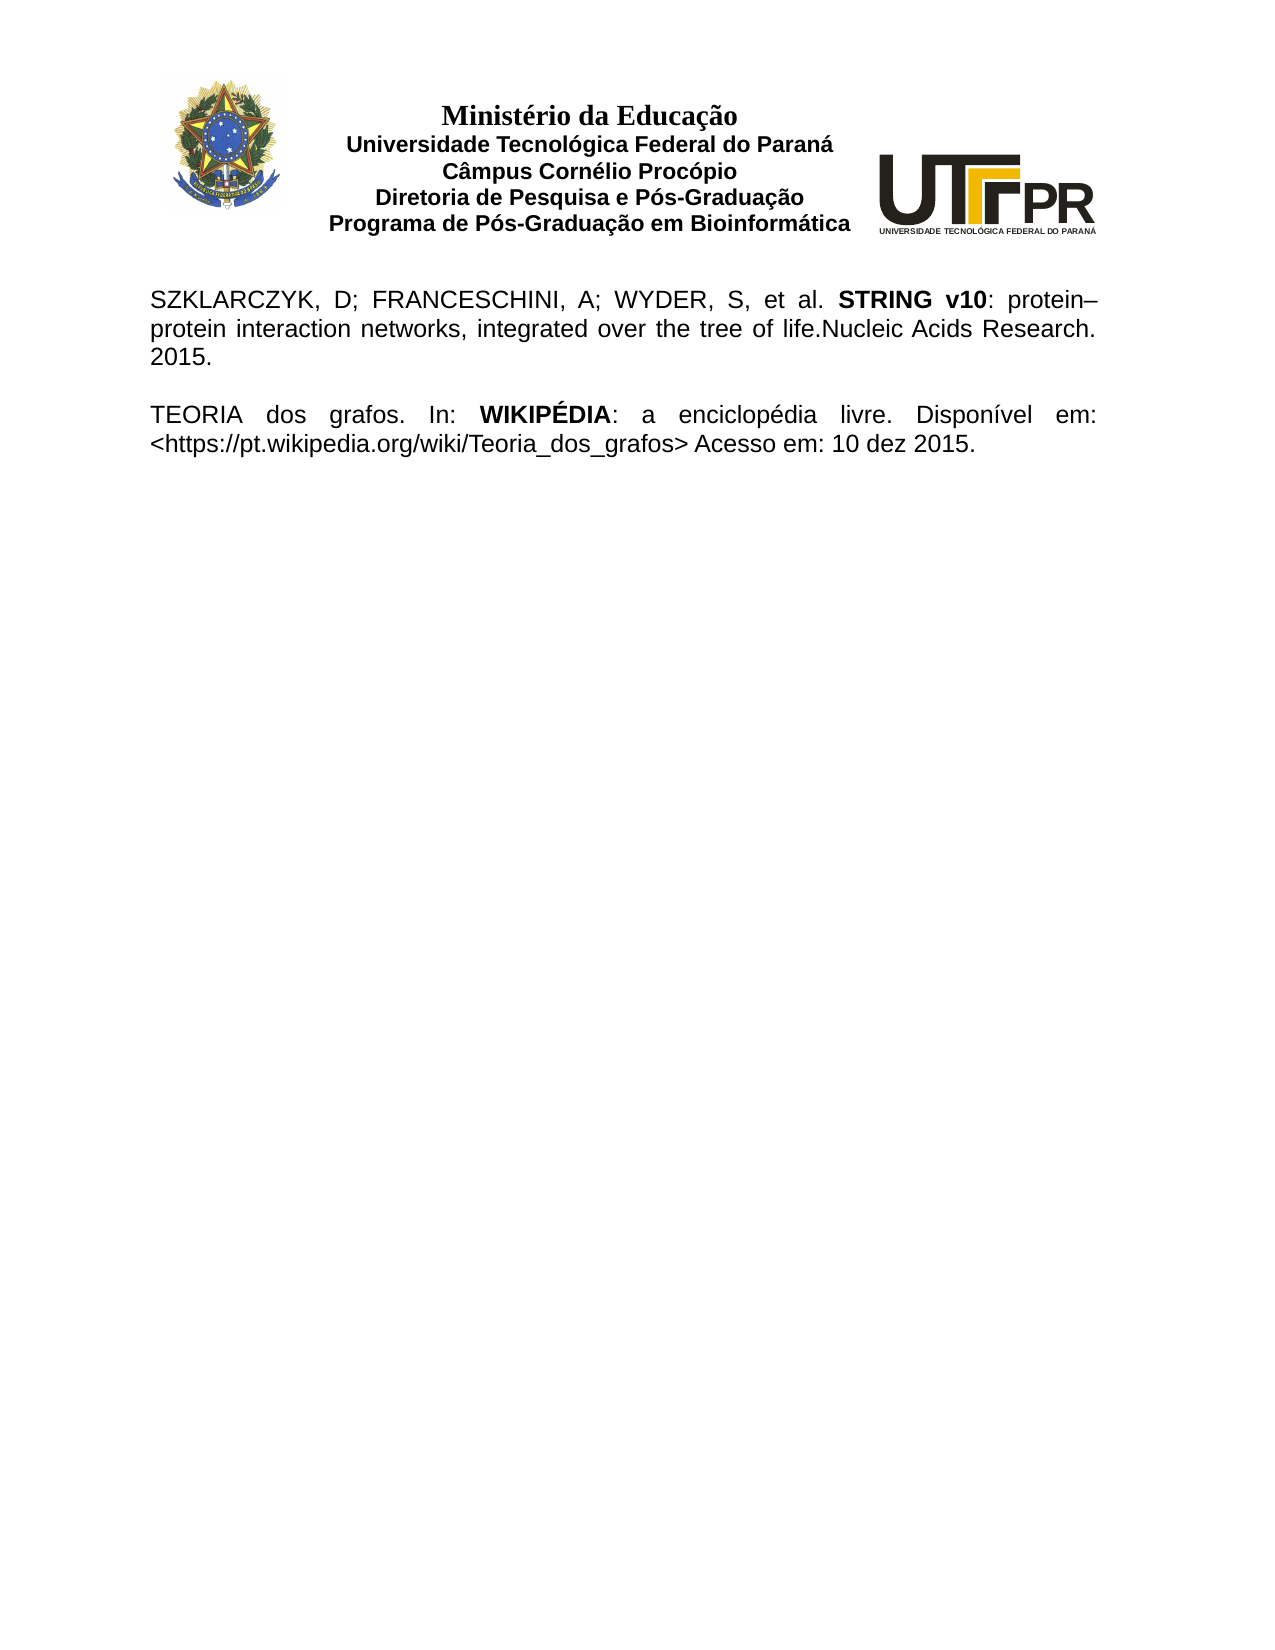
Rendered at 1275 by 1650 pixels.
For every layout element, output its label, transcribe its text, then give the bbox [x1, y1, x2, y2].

picture [171, 73, 286, 217]
text SZKLARCZYK, D; FRANCESCHINI, A; WYDER, S, et al. STRING v10: protein–protein interaction networks, integrated over the tree of life.Nucleic Acids Research. 2015. [150, 285, 1098, 371]
text TEORIA dos grafos. In: WIKIPÉDIA: a enciclopédia livre. Disponível em: <https://pt.wikipedia.org/wiki/Teoria_dos_grafos> Acesso em: 10 dez 2015. [150, 400, 1098, 457]
